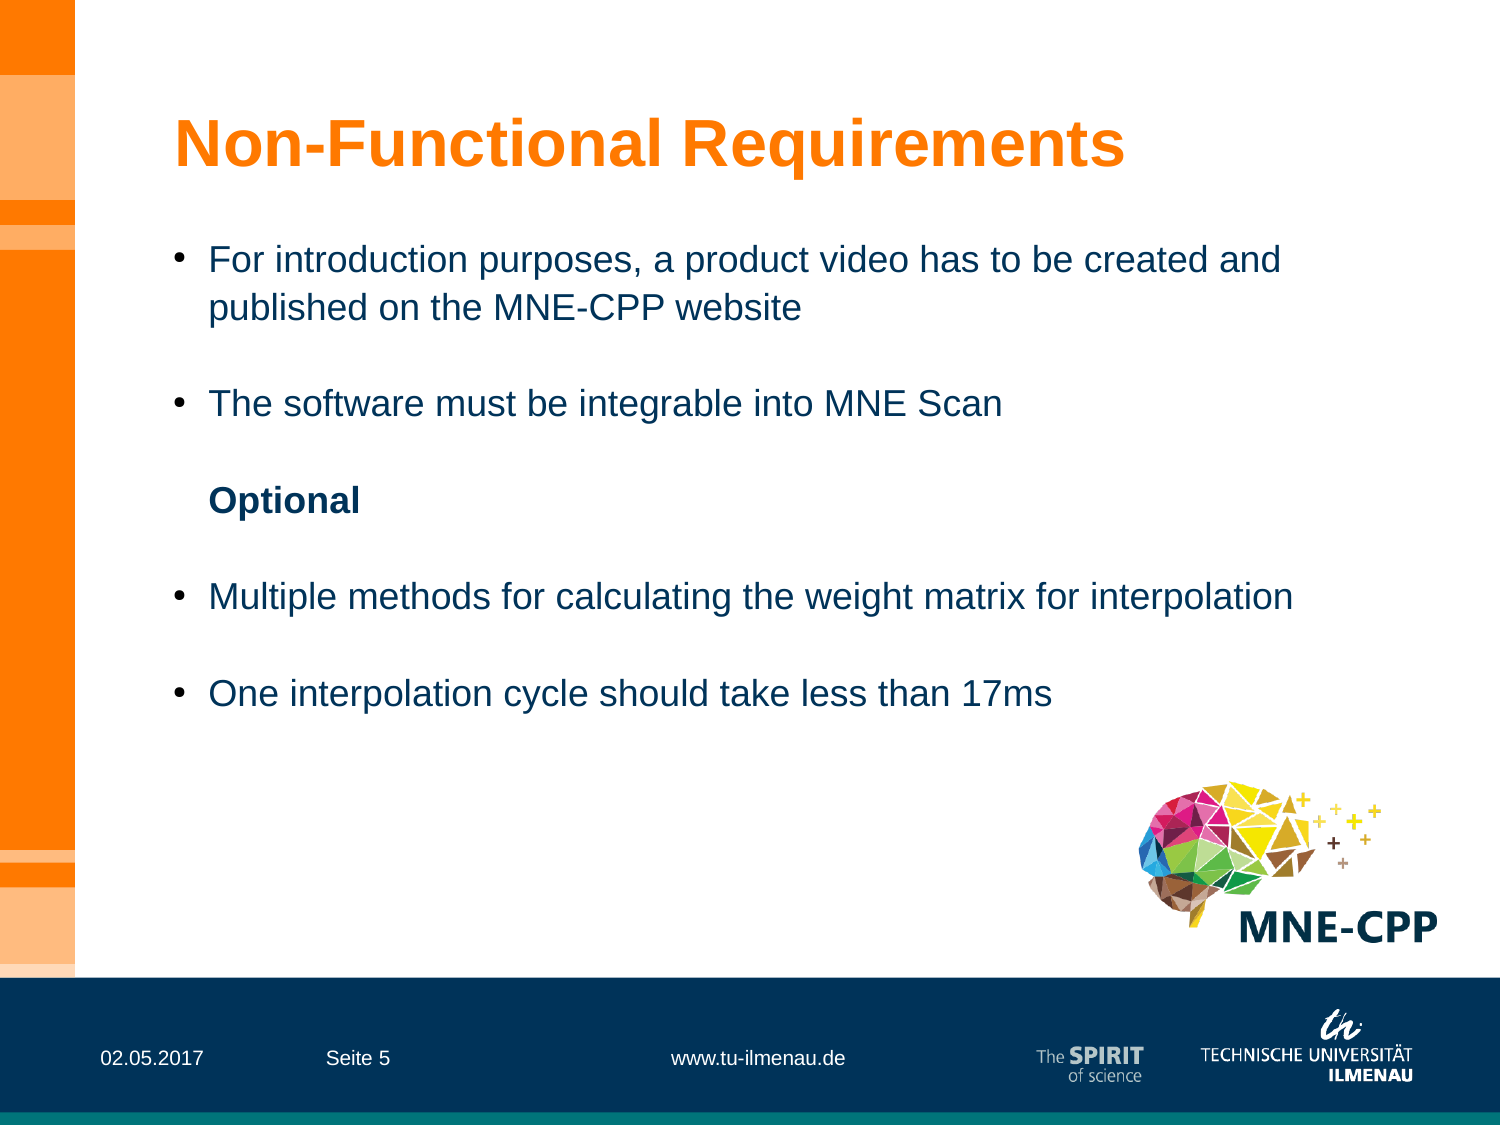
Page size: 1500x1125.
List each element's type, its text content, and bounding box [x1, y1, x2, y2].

text_box Non-Functional Requirements [174, 99, 1413, 188]
picture [1033, 1040, 1147, 1085]
picture [1200, 1009, 1413, 1082]
slide_number 02.05.2017 [100, 1037, 276, 1088]
picture [1074, 755, 1500, 969]
slide_number Seite <Foliennummer> [289, 1037, 427, 1088]
footer www.tu-ilmenau.de [644, 1037, 858, 1088]
text_box For introduction purposes, a product video has to be created and published on the MNE-CPP website The software must be integrable into MNE Scan Optional Multiple methods for calculating the weight matrix for interpolation One interpolation cycle should take less than 17ms [158, 224, 1394, 719]
